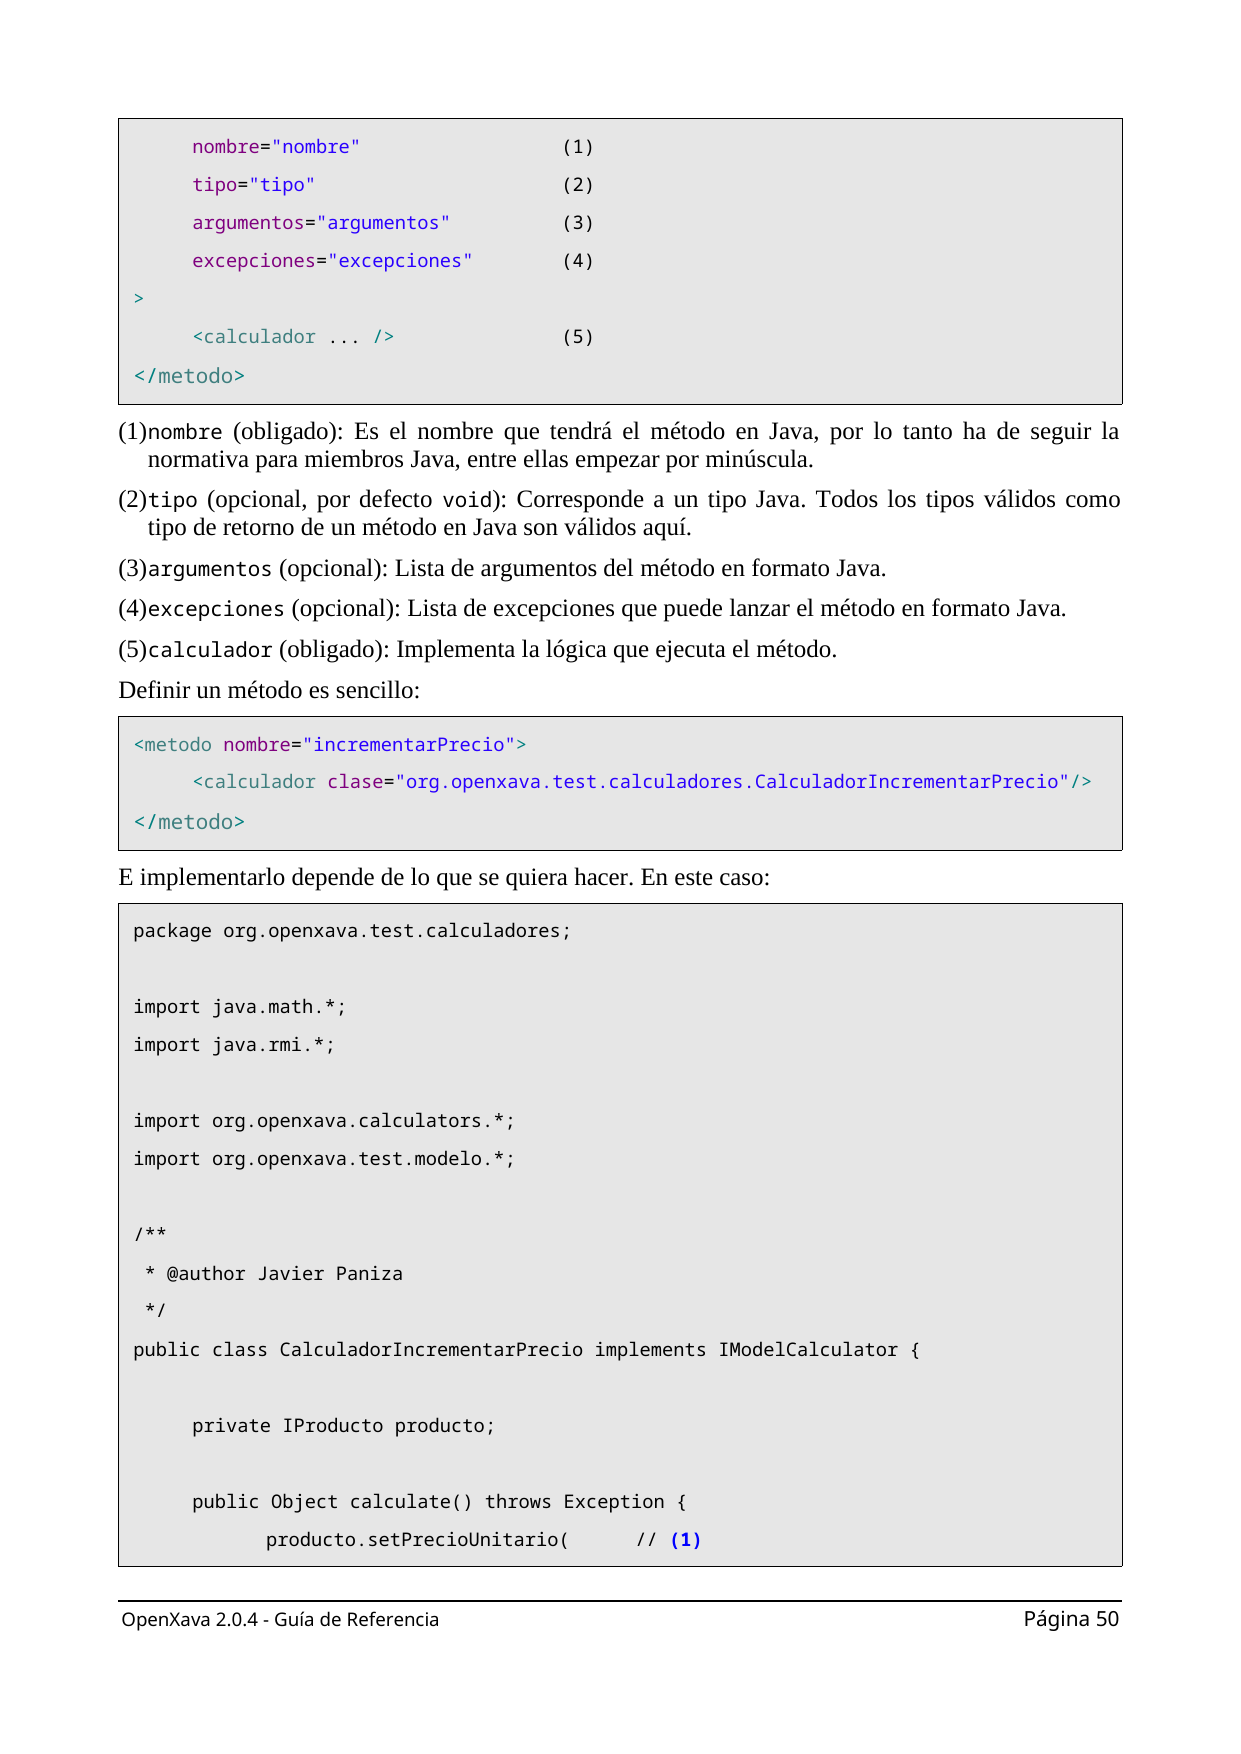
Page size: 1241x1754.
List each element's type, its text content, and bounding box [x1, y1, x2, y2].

text </metodo> [119, 346, 1122, 404]
text /** [119, 1207, 1122, 1245]
text private IProducto producto; [119, 1397, 1122, 1435]
text E implementarlo depende de lo que se quiera hacer. En este caso: [118, 863, 1122, 890]
text argumentos="argumentos" (3) [119, 194, 1122, 232]
list tipo (opcional, por defecto void): Corresponde a un tipo Java. Todos los tipos válidos como tipo de retorno de un método en Java son válidos aquí. [118, 485, 1122, 541]
list argumentos (opcional): Lista de argumentos del método en formato Java. [118, 554, 1122, 582]
text <calculador clase="org.openxava.test.calculadores.CalculadorIncrementarPrecio"/> [119, 754, 1122, 792]
text nombre="nombre" (1) [119, 119, 1122, 156]
text excepciones="excepciones" (4) [119, 232, 1122, 270]
text import java.rmi.*; [119, 1017, 1122, 1055]
text import org.openxava.calculators.*; [119, 1093, 1122, 1131]
text Definir un método es sencillo: [118, 676, 1122, 703]
text producto.setPrecioUnitario( // (1) [119, 1511, 1122, 1566]
text public Object calculate() throws Exception { [119, 1473, 1122, 1511]
text </metodo> [119, 792, 1122, 850]
list nombre (obligado): Es el nombre que tendrá el método en Java, por lo tanto ha de seguir la normativa para miembros Java, entre ellas empezar por minúscula. [118, 417, 1122, 473]
text * @author Javier Paniza [119, 1245, 1122, 1283]
list excepciones (opcional): Lista de excepciones que puede lanzar el método en formato Java. [118, 594, 1122, 623]
text <metodo nombre="incrementarPrecio"> [119, 717, 1122, 754]
text public class CalculadorIncrementarPrecio implements IModelCalculator { [119, 1321, 1122, 1359]
text > [119, 270, 1122, 308]
text import java.math.*; [119, 979, 1122, 1017]
text package org.openxava.test.calculadores; [119, 904, 1122, 941]
list calculador (obligado): Implementa la lógica que ejecuta el método. [118, 635, 1122, 663]
text import org.openxava.test.modelo.*; [119, 1131, 1122, 1169]
text <calculador ... /> (5) [119, 308, 1122, 346]
text */ [119, 1283, 1122, 1321]
text tipo="tipo" (2) [119, 156, 1122, 194]
